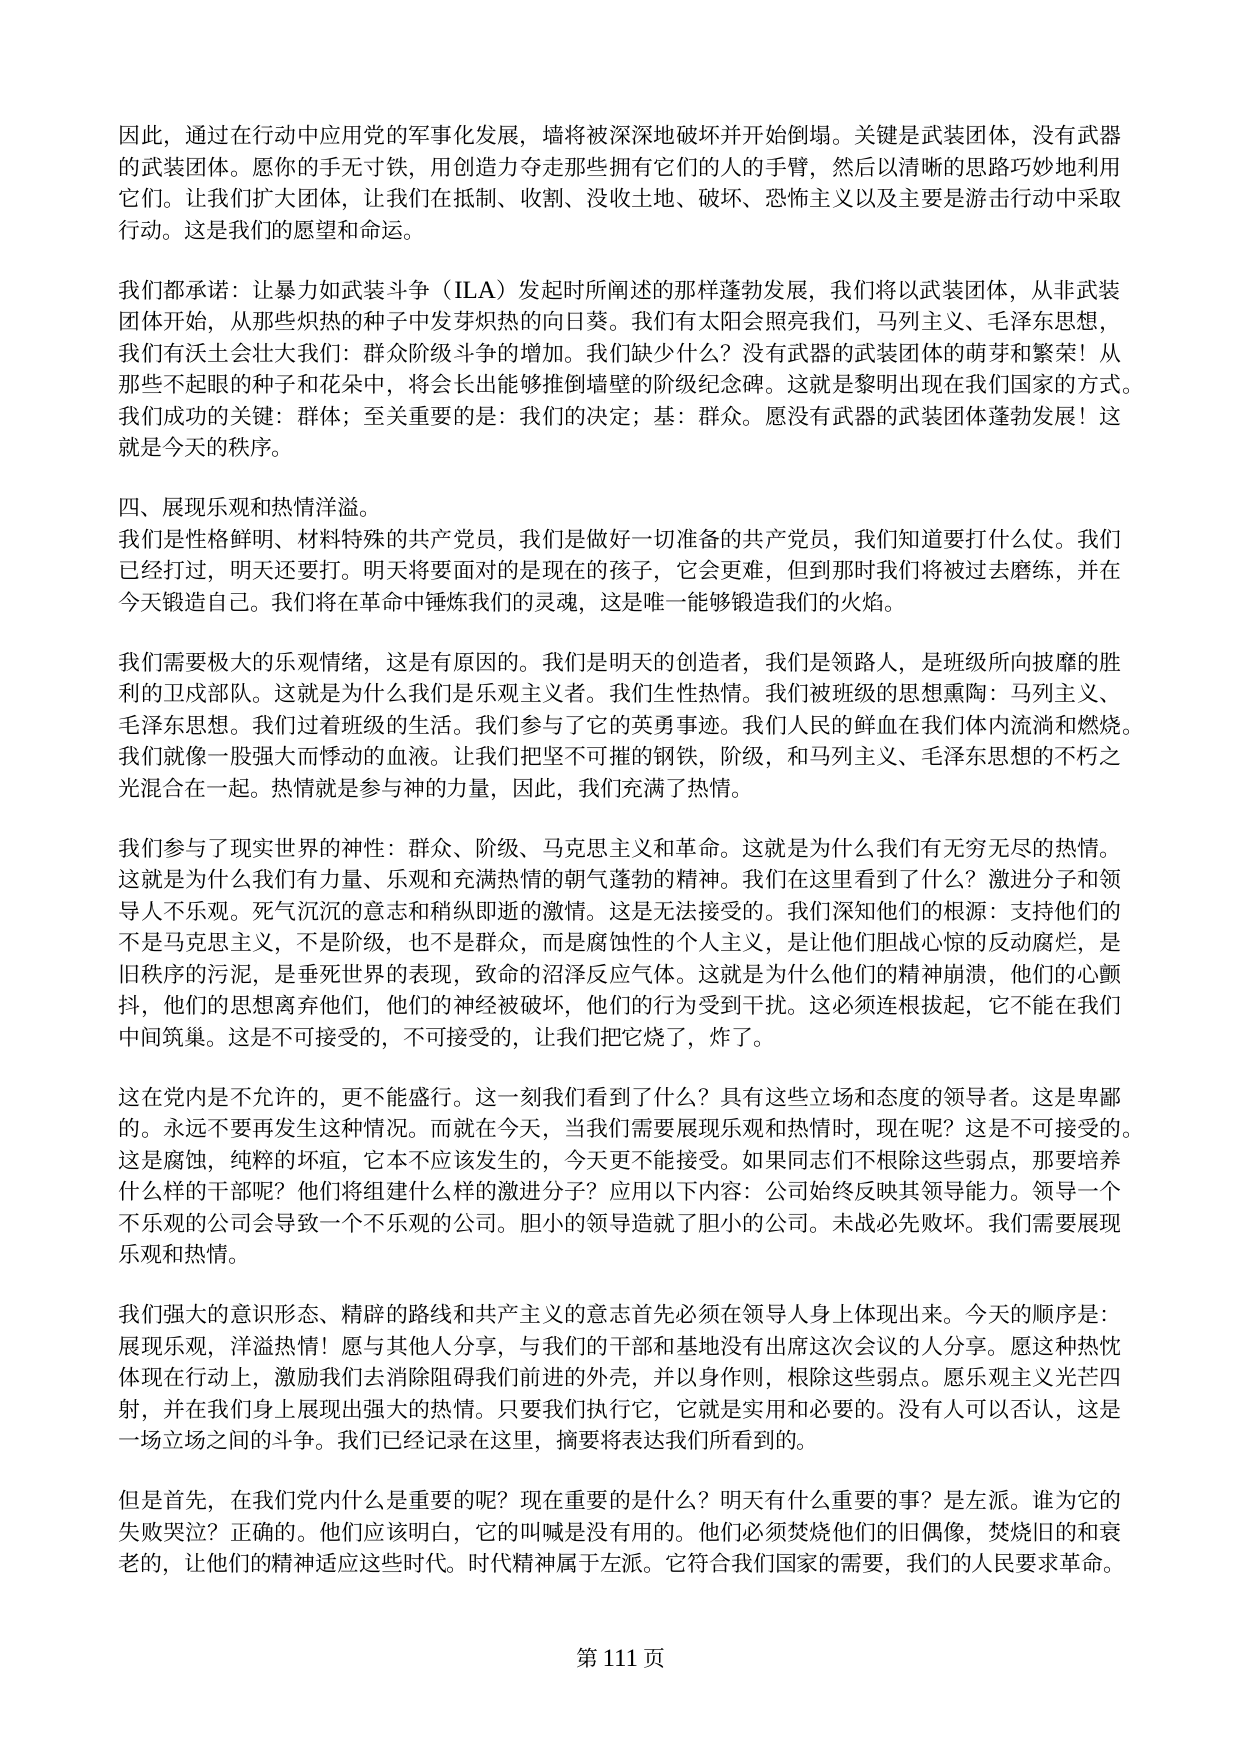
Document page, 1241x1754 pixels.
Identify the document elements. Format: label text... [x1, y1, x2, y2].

text 我们需要极大的乐观情绪，这是有原因的。我们是明天的创造者，我们是领路人，是班级所向披靡的胜利的卫戍部队。这就是为什么我们是乐观主义者。我们生性热情。我们被班级的思想熏陶：马列主义、毛泽东思想。我们过着班级的生活。我们参与了它的英勇事迹。我们人民的鲜血在我们体内流淌和燃烧。我们就像一股强大而悸动的血液。让我们把坚不可摧的钢铁，阶级，和马列主义、毛泽东思想的不朽之光混合在一起。热情就是参与神的力量，因此，我们充满了热情。 [118, 645, 1122, 802]
text 我们强大的意识形态、精辟的路线和共产主义的意志首先必须在领导人身上体现出来。今天的顺序是：展现乐观，洋溢热情！愿与其他人分享，与我们的干部和基地没有出席这次会议的人分享。愿这种热忱体现在行动上，激励我们去消除阻碍我们前进的外壳，并以身作则，根除这些弱点。愿乐观主义光芒四射，并在我们身上展现出强大的热情。只要我们执行它，它就是实用和必要的。没有人可以否认，这是一场立场之间的斗争。我们已经记录在这里，摘要将表达我们所看到的。 [118, 1298, 1122, 1455]
text 但是首先，在我们党内什么是重要的呢？现在重要的是什么？明天有什么重要的事？是左派。谁为它的失败哭泣？正确的。他们应该明白，它的叫喊是没有用的。他们必须焚烧他们的旧偶像，焚烧旧的和衰老的，让他们的精神适应这些时代。时代精神属于左派。它符合我们国家的需要，我们的人民要求革命。 [118, 1484, 1122, 1578]
text 我们是性格鲜明、材料特殊的共产党员，我们是做好一切准备的共产党员，我们知道要打什么仗。我们已经打过，明天还要打。明天将要面对的是现在的孩子，它会更难，但到那时我们将被过去磨练，并在今天锻造自己。我们将在革命中锤炼我们的灵魂，这是唯一能够锻造我们的火焰。 [118, 522, 1122, 616]
text 四、展现乐观和热情洋溢。 [118, 491, 1122, 522]
text 这在党内是不允许的，更不能盛行。这一刻我们看到了什么？具有这些立场和态度的领导者。这是卑鄙的。永远不要再发生这种情况。而就在今天，当我们需要展现乐观和热情时，现在呢？这是不可接受的。这是腐蚀，纯粹的坏疽，它本不应该发生的，今天更不能接受。如果同志们不根除这些弱点，那要培养什么样的干部呢？他们将组建什么样的激进分子？应用以下内容：公司始终反映其领导能力。领导一个不乐观的公司会导致一个不乐观的公司。胆小的领导造就了胆小的公司。未战必先败坏。我们需要展现乐观和热情。 [118, 1080, 1122, 1269]
text 我们参与了现实世界的神性：群众、阶级、马克思主义和革命。这就是为什么我们有无穷无尽的热情。这就是为什么我们有力量、乐观和充满热情的朝气蓬勃的精神。我们在这里看到了什么？激进分子和领导人不乐观。死气沉沉的意志和稍纵即逝的激情。这是无法接受的。我们深知他们的根源：支持他们的不是马克思主义，不是阶级，也不是群众，而是腐蚀性的个人主义，是让他们胆战心惊的反动腐烂，是旧秩序的污泥，是垂死世界的表现，致命的沼泽反应气体。这就是为什么他们的精神崩溃，他们的心颤抖，他们的思想离弃他们，他们的神经被破坏，他们的行为受到干扰。这必须连根拔起，它不能在我们中间筑巢。这是不可接受的，不可接受的，让我们把它烧了，炸了。 [118, 831, 1122, 1051]
text 因此，通过在行动中应用党的军事化发展，墙将被深深地破坏并开始倒塌。关键是武装团体，没有武器的武装团体。愿你的手无寸铁，用创造力夺走那些拥有它们的人的手臂，然后以清晰的思路巧妙地利用它们。让我们扩大团体，让我们在抵制、收割、没收土地、破坏、恐怖主义以及主要是游击行动中采取行动。这是我们的愿望和命运。 [118, 118, 1122, 244]
text 我们都承诺：让暴力如武装斗争（ILA）发起时所阐述的那样蓬勃发展，我们将以武装团体，从非武装团体开始，从那些炽热的种子中发芽炽热的向日葵。我们有太阳会照亮我们，马列主义、毛泽东思想，我们有沃土会壮大我们：群众阶级斗争的增加。我们缺少什么？没有武器的武装团体的萌芽和繁荣！从那些不起眼的种子和花朵中，将会长出能够推倒墙壁的阶级纪念碑。这就是黎明出现在我们国家的方式。我们成功的关键：群体；至关重要的是：我们的决定；基：群众。愿没有武器的武装团体蓬勃发展！这就是今天的秩序。 [118, 273, 1122, 462]
